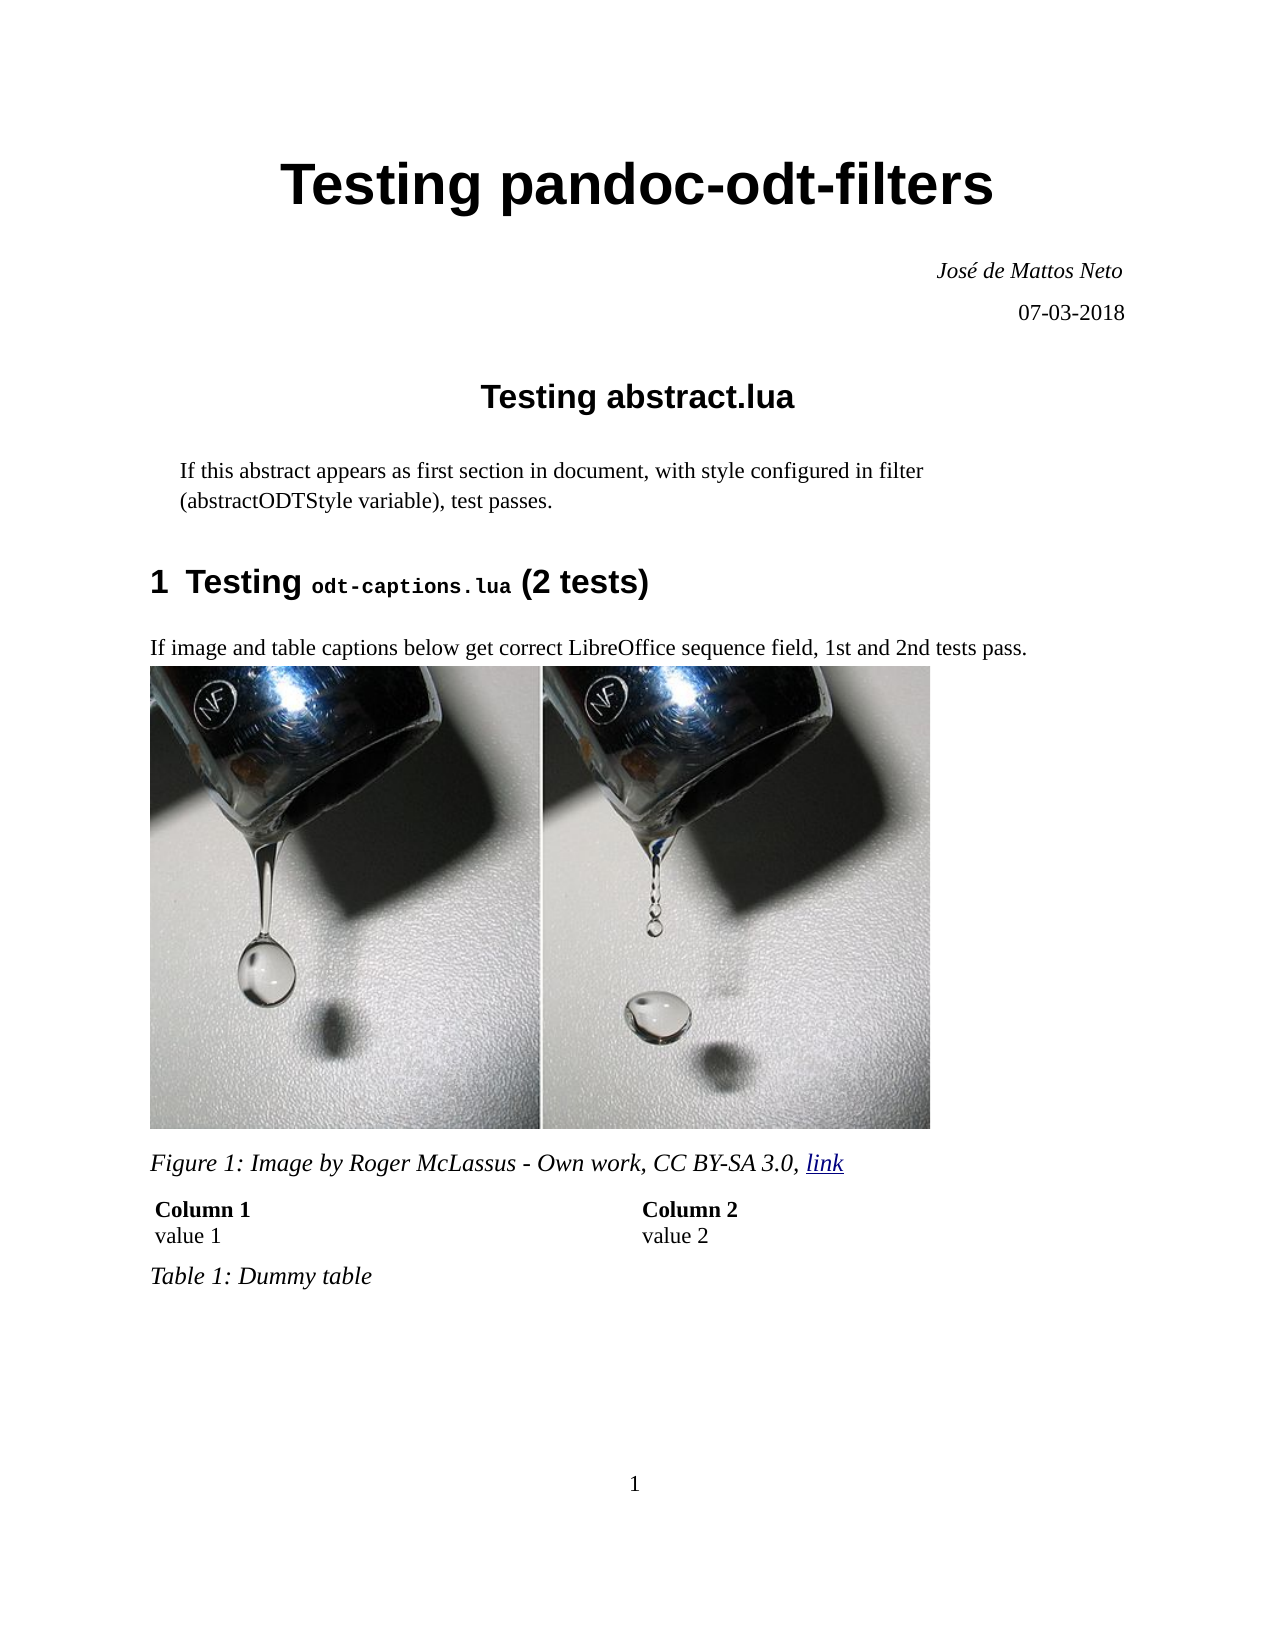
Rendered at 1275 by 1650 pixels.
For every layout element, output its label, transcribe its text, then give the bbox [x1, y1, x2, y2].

picture [150, 666, 930, 1129]
text 07-03-2018 [150, 299, 1125, 326]
text Table 1: Dummy table [150, 1261, 1125, 1290]
subtitle Testing odt-captions.lua (2 tests) [150, 562, 1125, 601]
table_header Column 2 [638, 1196, 1125, 1223]
text If this abstract appears as first section in document, with style configured in filter (abstractODTStyle variable), test passes. [179, 457, 1096, 514]
title Testing pandoc-odt-filters [150, 150, 1125, 217]
text José de Mattos Neto [150, 257, 1125, 284]
subtitle Testing abstract.lua [150, 376, 1125, 415]
table_cell value 1 [150, 1223, 637, 1249]
table_cell value 2 [638, 1223, 1125, 1249]
table_header Column 1 [150, 1196, 637, 1223]
text If image and table captions below get correct LibreOffice sequence field, 1st and 2nd tests pass. [150, 634, 1125, 660]
text Figure 1: Image by Roger McLassus - Own work, CC BY-SA 3.0, link [150, 1148, 1125, 1177]
